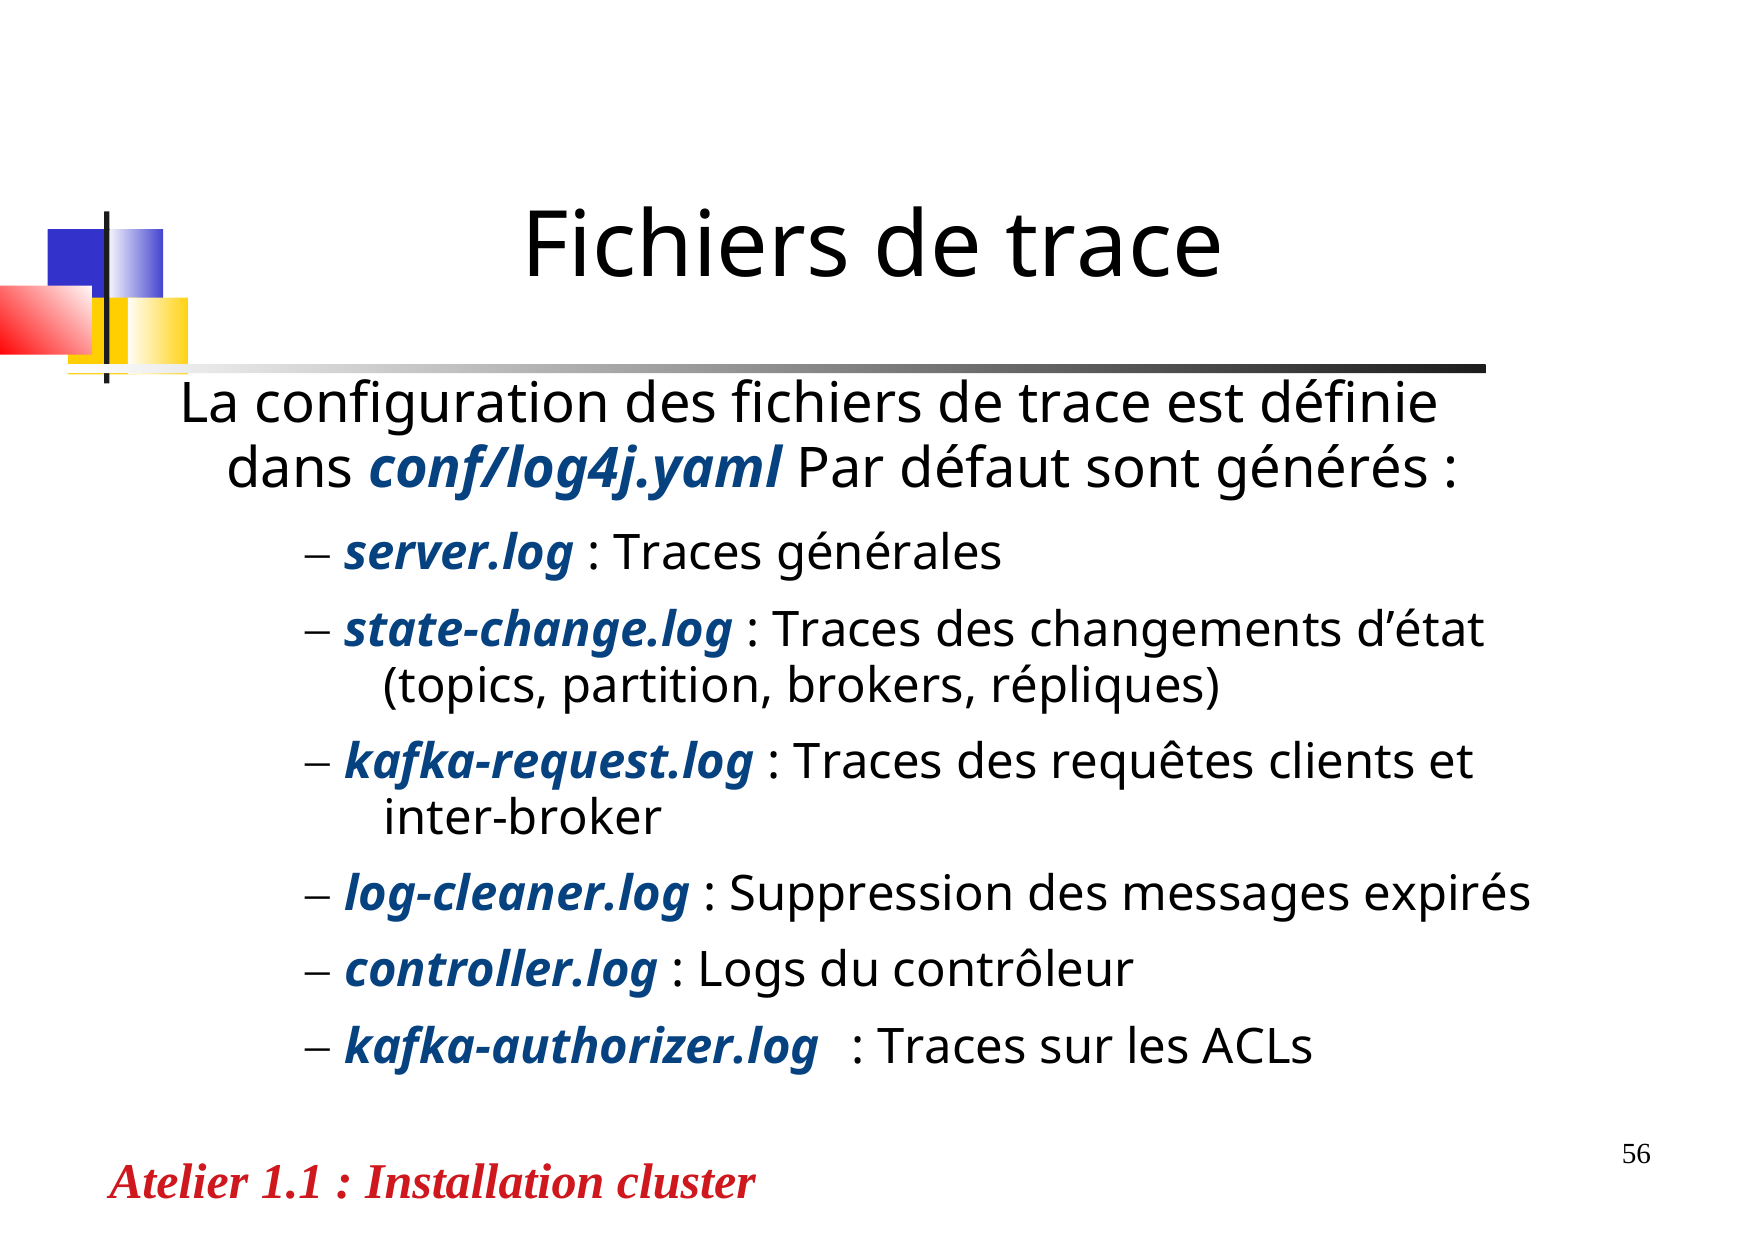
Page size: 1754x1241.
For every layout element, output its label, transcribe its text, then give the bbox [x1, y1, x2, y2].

title Fichiers de trace [179, 139, 1567, 351]
list La configuration des fichiers de trace est définie dans conf/log4j.yaml Par défaut sont générés : server.log : Traces générales state-change.log : Traces des changements d’état (topics, partition, brokers, répliques) kafka-request.log : Traces des requêtes clients et inter-broker log-cleaner.log : Suppression des messages expirés controller.log : Logs du contrôleur kafka-authorizer.log : Traces sur les ACLs [179, 371, 1567, 1091]
text_box Atelier 1.1 : Installation cluster [94, 1145, 772, 1218]
